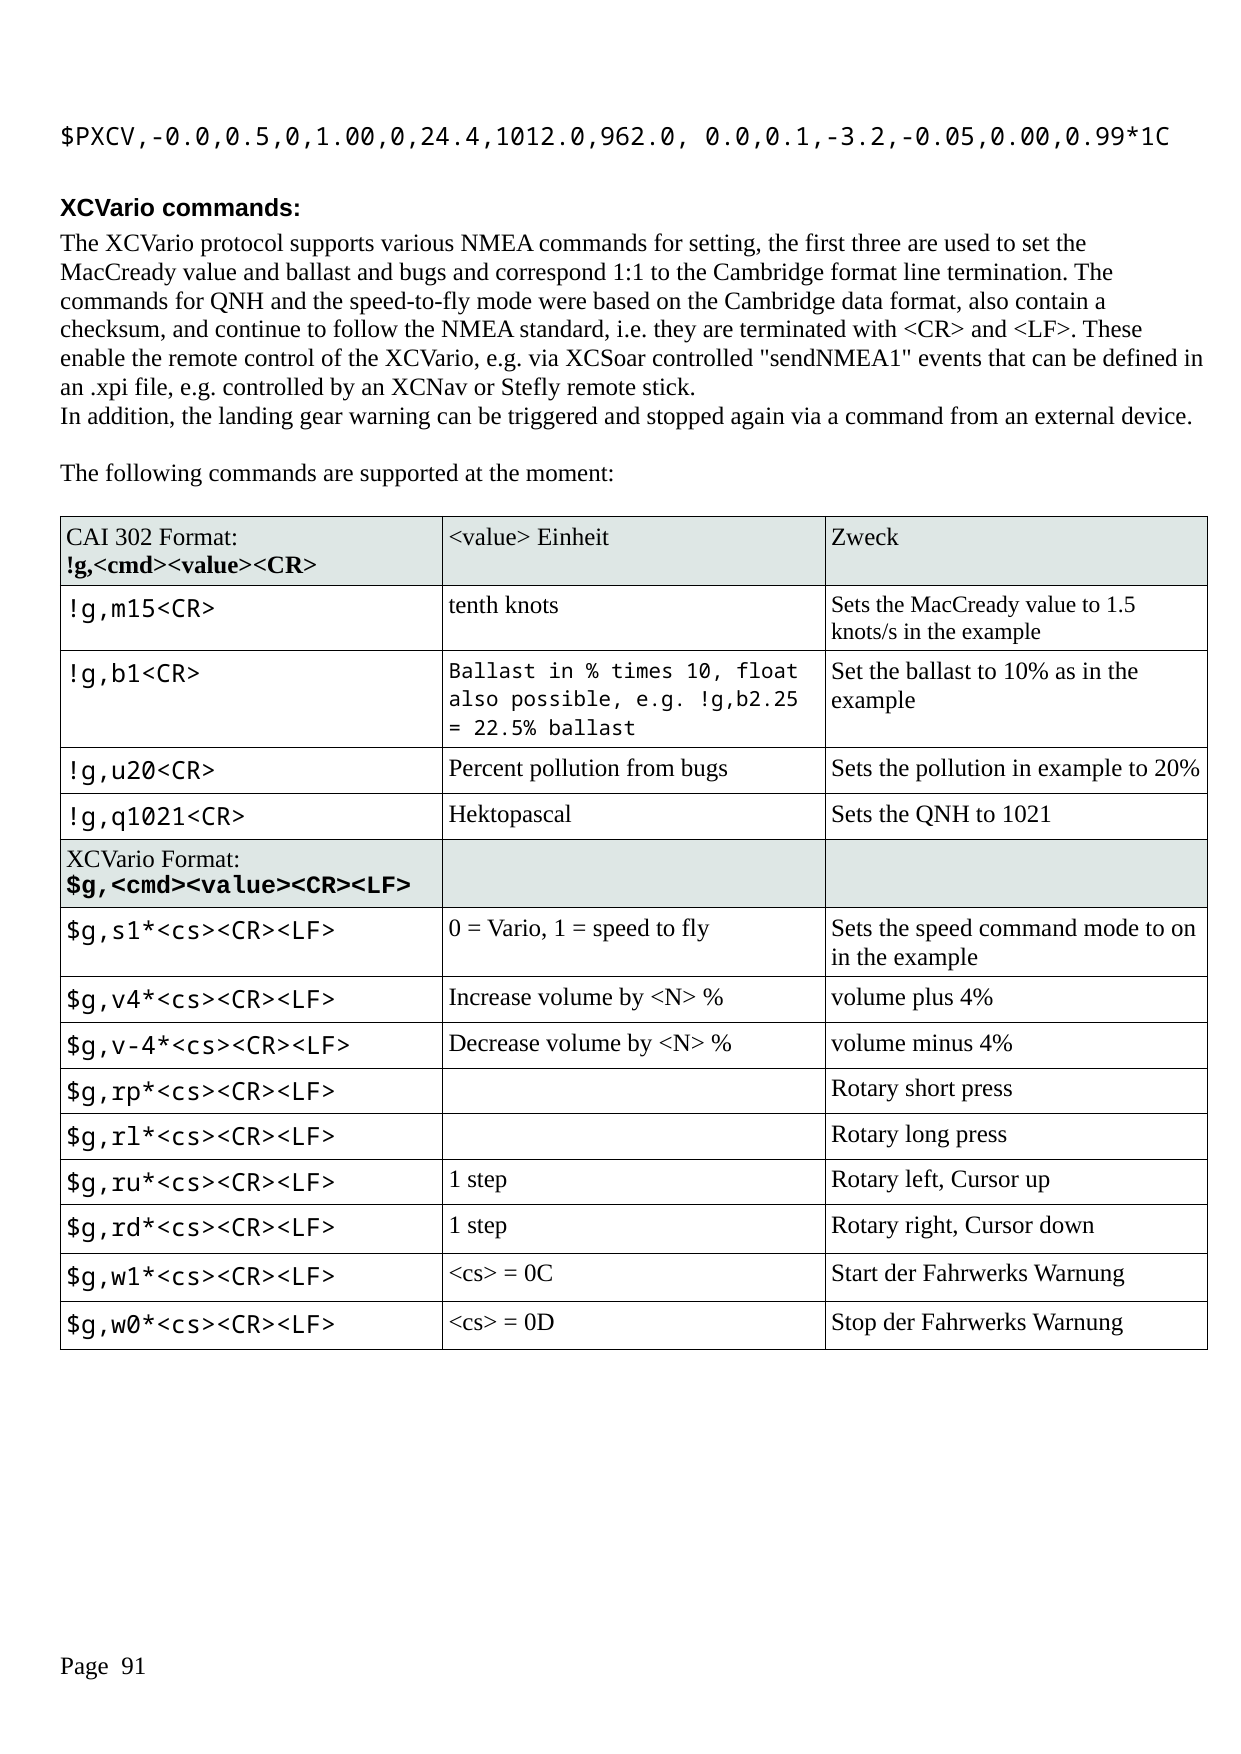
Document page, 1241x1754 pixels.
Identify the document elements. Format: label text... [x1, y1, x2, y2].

text $PXCV,-0.0,0.5,0,1.00,0,24.4,1012.0,962.0, 0.0,0.1,-3.2,-0.05,0.00,0.99*1C [60, 118, 1207, 152]
table_cell !g,u20<CR> [61, 748, 442, 793]
table_cell Rotary short press [826, 1069, 1207, 1113]
table_cell Hektopascal [443, 794, 825, 838]
table_cell Ballast in % times 10, float also possible, e.g. !g,b2.25 = 22.5% ballast [443, 651, 825, 747]
table_cell volume minus 4% [826, 1023, 1207, 1067]
table_cell Start der Fahrwerks Warnung [826, 1254, 1207, 1301]
table_cell $g,rl*<cs><CR><LF> [61, 1114, 442, 1159]
table_cell Rotary long press [826, 1114, 1207, 1159]
table_cell $g,v-4*<cs><CR><LF> [61, 1023, 442, 1067]
table_header <value> Einheit [443, 517, 825, 585]
table_cell $g,s1*<cs><CR><LF> [61, 908, 442, 976]
table_cell 0 = Vario, 1 = speed to fly [443, 908, 825, 976]
table_header CAI 302 Format: !g,<cmd><value><CR> [61, 517, 442, 585]
table_header Zweck [826, 517, 1207, 585]
table_cell $g,rd*<cs><CR><LF> [61, 1205, 442, 1252]
table_cell [826, 840, 1207, 907]
table_cell Increase volume by <N> % [443, 977, 825, 1022]
table_cell Sets the QNH to 1021 [826, 794, 1207, 838]
table_cell Rotary left, Cursor up [826, 1160, 1207, 1204]
table_cell Sets the pollution in example to 20% [826, 748, 1207, 793]
text The XCVario protocol supports various NMEA commands for setting, the first three are used to set the MacCready value and ballast and bugs and correspond 1:1 to the Cambridge format line termination. The commands for QNH and the speed-to-fly mode were based on the Cambridge data format, also contain a checksum, and continue to follow the NMEA standard, i.e. they are terminated with <CR> and <LF>. These enable the remote control of the XCVario, e.g. via XCSoar controlled "sendNMEA1" events that can be defined in an .xpi file, e.g. controlled by an XCNav or Stefly remote stick. [60, 228, 1207, 401]
table_cell $g,w1*<cs><CR><LF> [61, 1254, 442, 1301]
table_cell 1 step [443, 1160, 825, 1204]
table_cell !g,b1<CR> [61, 651, 442, 747]
text The following commands are supported at the moment: [60, 458, 1207, 487]
table_cell !g,q1021<CR> [61, 794, 442, 838]
table_cell $g,v4*<cs><CR><LF> [61, 977, 442, 1022]
table_cell <cs> = 0C [443, 1254, 825, 1301]
table_cell Percent pollution from bugs [443, 748, 825, 793]
table_cell 1 step [443, 1205, 825, 1252]
table_cell !g,m15<CR> [61, 586, 442, 650]
table_cell <cs> = 0D [443, 1302, 825, 1349]
table_cell XCVario Format: $g,<cmd><value><CR><LF> [61, 840, 442, 907]
table_cell $g,rp*<cs><CR><LF> [61, 1069, 442, 1113]
table_cell Sets the speed command mode to on in the example [826, 908, 1207, 976]
subtitle XCVario commands: [60, 193, 1207, 222]
table_cell Rotary right, Cursor down [826, 1205, 1207, 1252]
table_cell [443, 1114, 825, 1159]
text In addition, the landing gear warning can be triggered and stopped again via a command from an external device. [60, 401, 1207, 429]
table_cell Sets the MacCready value to 1.5 knots/s in the example [826, 586, 1207, 650]
table_cell $g,ru*<cs><CR><LF> [61, 1160, 442, 1204]
table_cell $g,w0*<cs><CR><LF> [61, 1302, 442, 1349]
table_cell volume plus 4% [826, 977, 1207, 1022]
table_cell [443, 1069, 825, 1113]
table_cell Set the ballast to 10% as in the example [826, 651, 1207, 747]
table_cell tenth knots [443, 586, 825, 650]
table_cell Decrease volume by <N> % [443, 1023, 825, 1067]
table_cell [443, 840, 825, 907]
table_cell Stop der Fahrwerks Warnung [826, 1302, 1207, 1349]
